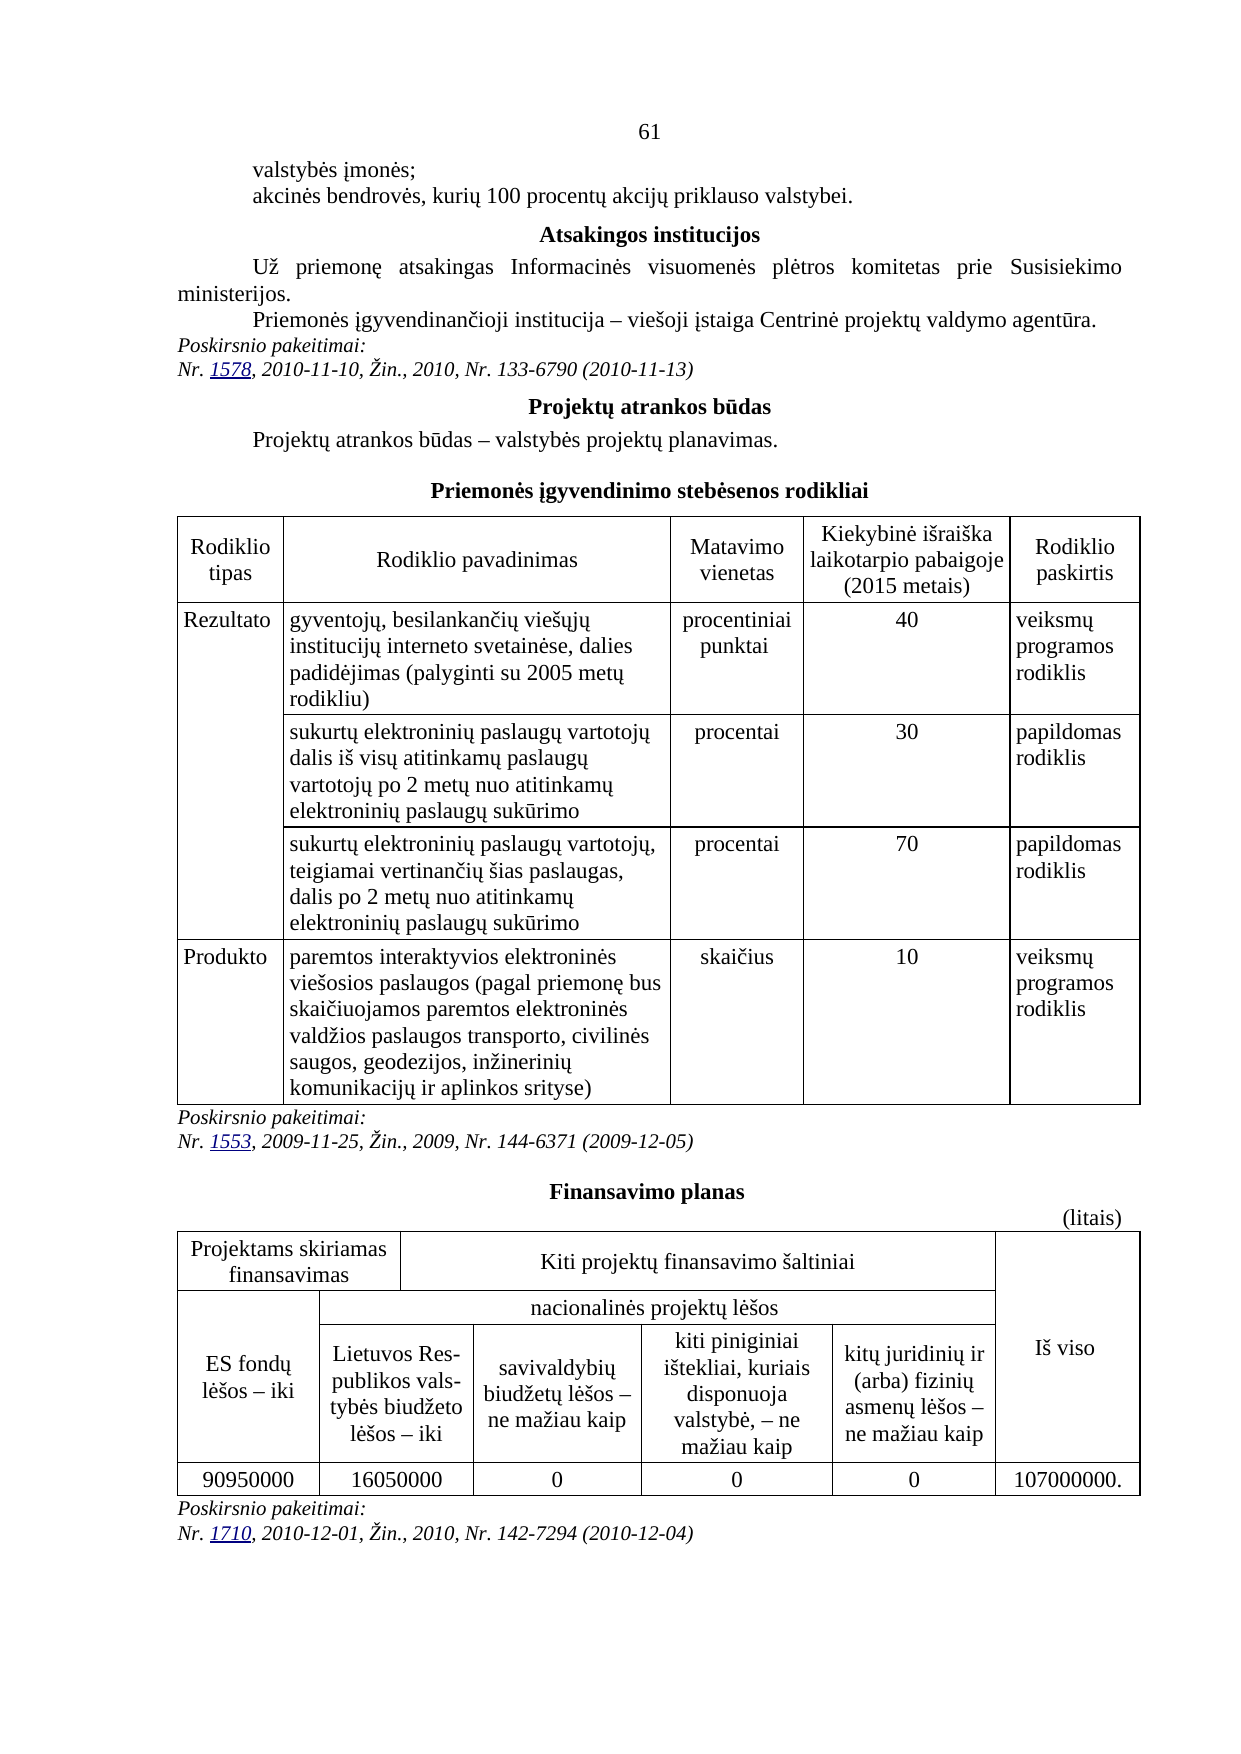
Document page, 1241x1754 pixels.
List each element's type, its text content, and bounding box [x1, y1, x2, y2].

table_cell ES fondų lėšos – iki [178, 1291, 319, 1462]
table_cell procentai [671, 828, 803, 939]
text Projektų atrankos būdas [177, 393, 1122, 419]
text Atsakingos institucijos [177, 221, 1122, 247]
table_cell 30 [804, 715, 1009, 826]
text Nr. 1578, 2010-11-10, Žin., 2010, Nr. 133-6790 (2010-11-13) [177, 357, 1122, 381]
table_cell papildomas rodiklis [1011, 715, 1139, 826]
table_cell kitų juridinių ir (arba) fizinių asmenų lėšos – ne mažiau kaip [833, 1325, 995, 1462]
table_header Rodiklio pavadinimas [284, 517, 670, 602]
table_cell paremtos interaktyvios elektroninės viešosios paslaugos (pagal priemonę bus skaičiuojamos paremtos elektroninės valdžios paslaugos transporto, civilinės saugos, geodezijos, inžinerinių komunikacijų ir aplinkos srityse) [284, 940, 670, 1104]
text Projektų atrankos būdas – valstybės projektų planavimas. [177, 426, 1122, 452]
table_cell 107000000. [996, 1463, 1139, 1495]
text Finansavimo planas [177, 1178, 1122, 1204]
text Poskirsnio pakeitimai: [177, 332, 1122, 357]
table_cell 0 [833, 1463, 995, 1495]
table_cell nacionalinės projektų lėšos [320, 1291, 995, 1323]
table_header Iš viso [996, 1232, 1139, 1462]
table_cell Rezultato [178, 603, 283, 939]
table_cell kiti piniginiai ištekliai, kuriais disponuoja valstybė, – ne mažiau kaip [642, 1325, 832, 1462]
table_cell veiksmų programos rodiklis [1011, 603, 1139, 714]
table_cell Lietuvos Res­publikos vals­tybės biudžeto lėšos – iki [320, 1325, 473, 1462]
text Priemonės įgyvendinančioji institucija – viešoji įstaiga Centrinė projektų valdymo agentūra. [177, 306, 1122, 332]
table_cell 10 [804, 940, 1009, 1104]
text (litais) [177, 1204, 1122, 1231]
text Nr. 1710, 2010-12-01, Žin., 2010, Nr. 142-7294 (2010-12-04) [177, 1520, 1122, 1544]
text Poskirsnio pakeitimai: [177, 1105, 1122, 1129]
table_cell gyventojų, besilankančių viešųjų institucijų interneto svetainėse, dalies padidėjimas (palyginti su 2005 metų rodikliu) [284, 603, 670, 714]
text akcinės bendrovės, kurių 100 procentų akcijų priklauso valstybei. [177, 182, 1122, 208]
table_cell procentiniai punktai [671, 603, 803, 714]
table_header Matavimo vienetas [671, 517, 803, 602]
table_cell sukurtų elektroninių paslaugų vartotojų, teigiamai vertinančių šias paslaugas, dalis po 2 metų nuo atitinkamų elektroninių paslaugų sukūrimo [284, 828, 670, 939]
table_header Rodiklio paskirtis [1011, 517, 1139, 602]
table_cell 0 [474, 1463, 641, 1495]
text Priemonės įgyvendinimo stebėsenos rodikliai [177, 477, 1122, 503]
table_header Kiekybinė išraiška laikotarpio pabaigoje (2015 metais) [804, 517, 1009, 602]
table_header Kiti projektų finansavimo šaltiniai [401, 1232, 995, 1290]
text Nr. 1553, 2009-11-25, Žin., 2009, Nr. 144-6371 (2009-12-05) [177, 1129, 1122, 1153]
table_cell skaičius [671, 940, 803, 1104]
table_cell 90950000 [178, 1463, 319, 1495]
table_header Rodiklio tipas [178, 517, 283, 602]
table_cell 40 [804, 603, 1009, 714]
text Už priemonę atsakingas Informacinės visuomenės plėtros komitetas prie Susisiekimo ministerijos. [177, 253, 1122, 306]
table_cell 70 [804, 828, 1009, 939]
table_cell papildomas rodiklis [1011, 828, 1139, 939]
table_cell Produkto [178, 940, 283, 1104]
table_cell sukurtų elektroninių paslaugų vartotojų dalis iš visų atitinkamų paslaugų vartotojų po 2 metų nuo atitinkamų elektroninių paslaugų sukūrimo [284, 715, 670, 826]
table_header Projektams skiriamas finansavimas [178, 1232, 400, 1290]
table_cell procentai [671, 715, 803, 826]
table_cell savivaldybių biudžetų lėšos – ne mažiau kaip [474, 1325, 641, 1462]
text valstybės įmonės; [177, 156, 1122, 182]
table_cell veiksmų programos rodiklis [1011, 940, 1139, 1104]
table_cell 0 [642, 1463, 832, 1495]
text Poskirsnio pakeitimai: [177, 1496, 1122, 1520]
table_cell 16050000 [320, 1463, 473, 1495]
